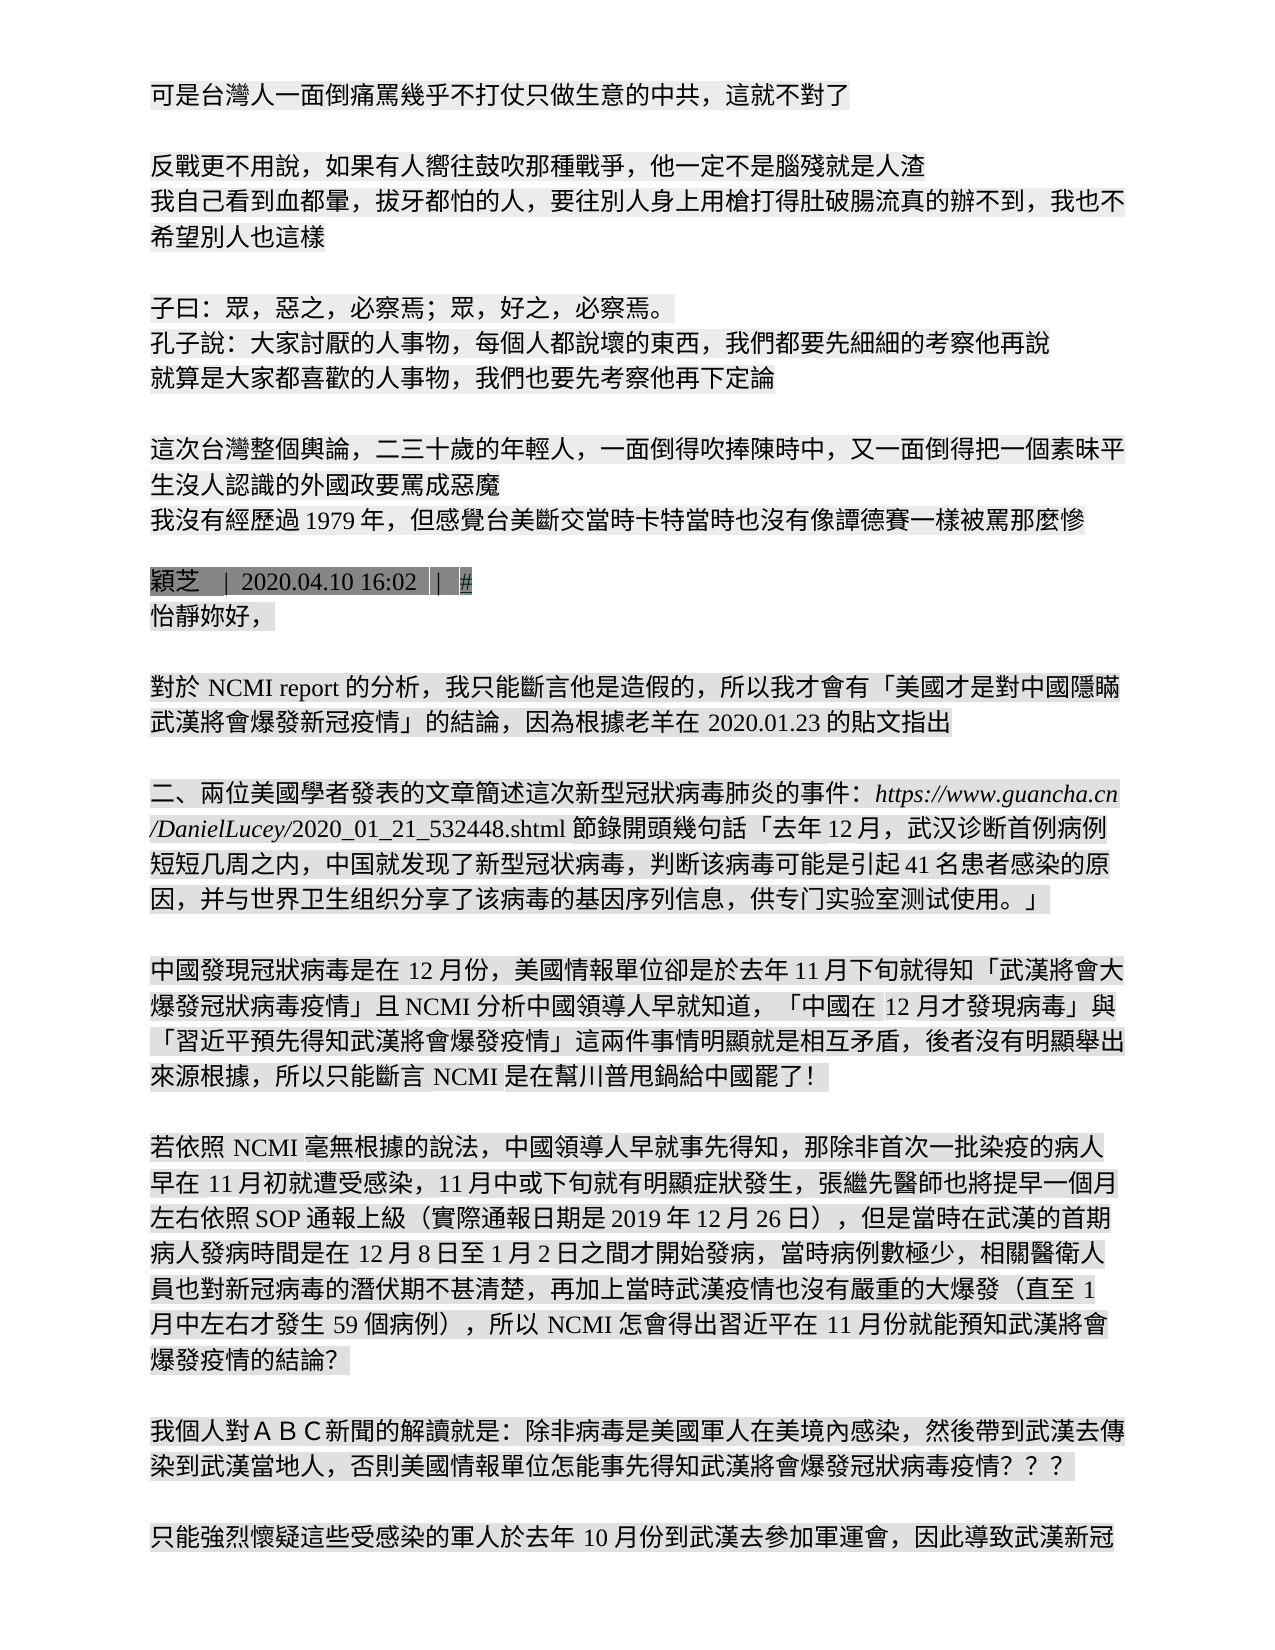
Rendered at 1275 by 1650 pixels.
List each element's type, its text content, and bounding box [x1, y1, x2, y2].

text 穎芝 | 2020.04.10 16:02 | # [150, 560, 1125, 596]
text 可是台灣人一面倒痛罵幾乎不打仗只做生意的中共，這就不對了 反戰更不用說，如果有人嚮往鼓吹那種戰爭，他一定不是腦殘就是人渣 我自己看到血都暈，拔牙都怕的人，要往別人身上用槍打得肚破腸流真的辦不到，我也不希望別人也這樣 子曰：眾，惡之，必察焉；眾，好之，必察焉。 孔子說：大家討厭的人事物，每個人都說壞的東西，我們都要先細細的考察他再說 就算是大家都喜歡的人事物，我們也要先考察他再下定論 這次台灣整個輿論，二三十歲的年輕人，一面倒得吹捧陳時中，又一面倒得把一個素昧平生沒人認識的外國政要罵成惡魔 我沒有經歷過1979年，但感覺台美斷交當時卡特當時也沒有像譚德賽一樣被罵那麼慘 [150, 75, 1125, 535]
text 怡靜妳好， 對於 NCMI report 的分析，我只能斷言他是造假的，所以我才會有「美國才是對中國隱瞞武漢將會爆發新冠疫情」的結論，因為根據老羊在 2020.01.23 的貼文指出 二、兩位美國學者發表的文章簡述這次新型冠狀病毒肺炎的事件：https://www.guancha.cn/DanielLucey/2020_01_21_532448.shtml 節錄開頭幾句話「去年12月，武汉诊断首例病例短短几周之内，中国就发现了新型冠状病毒，判断该病毒可能是引起41名患者感染的原因，并与世界卫生组织分享了该病毒的基因序列信息，供专门实验室测试使用。」 中國發現冠狀病毒是在 12 月份，美國情報單位卻是於去年11月下旬就得知「武漢將會大爆發冠狀病毒疫情」且NCMI 分析中國領導人早就知道，「中國在 12 月才發現病毒」與「習近平預先得知武漢將會爆發疫情」這兩件事情明顯就是相互矛盾，後者沒有明顯舉出來源根據，所以只能斷言 NCMI 是在幫川普甩鍋給中國罷了！ 若依照 NCMI 毫無根據的說法，中國領導人早就事先得知，那除非首次一批染疫的病人早在 11月初就遭受感染，11月中或下旬就有明顯症狀發生，張繼先醫師也將提早一個月左右依照SOP通報上級（實際通報日期是2019年12月26日），但是當時在武漢的首期病人發病時間是在 12月8日至1月2日之間才開始發病，當時病例數極少，相關醫衛人員也對新冠病毒的潛伏期不甚清楚，再加上當時武漢疫情也沒有嚴重的大爆發（直至 1月中左右才發生 59 個病例），所以 NCMI 怎會得出習近平在 11 月份就能預知武漢將會爆發疫情的結論？ 我個人對ＡＢＣ新聞的解讀就是：除非病毒是美國軍人在美境內感染，然後帶到武漢去傳染到武漢當地人，否則美國情報單位怎能事先得知武漢將會爆發冠狀病毒疫情？？？ 只能強烈懷疑這些受感染的軍人於去年 10 月份到武漢去參加軍運會，因此導致武漢新冠 [150, 596, 1125, 1552]
